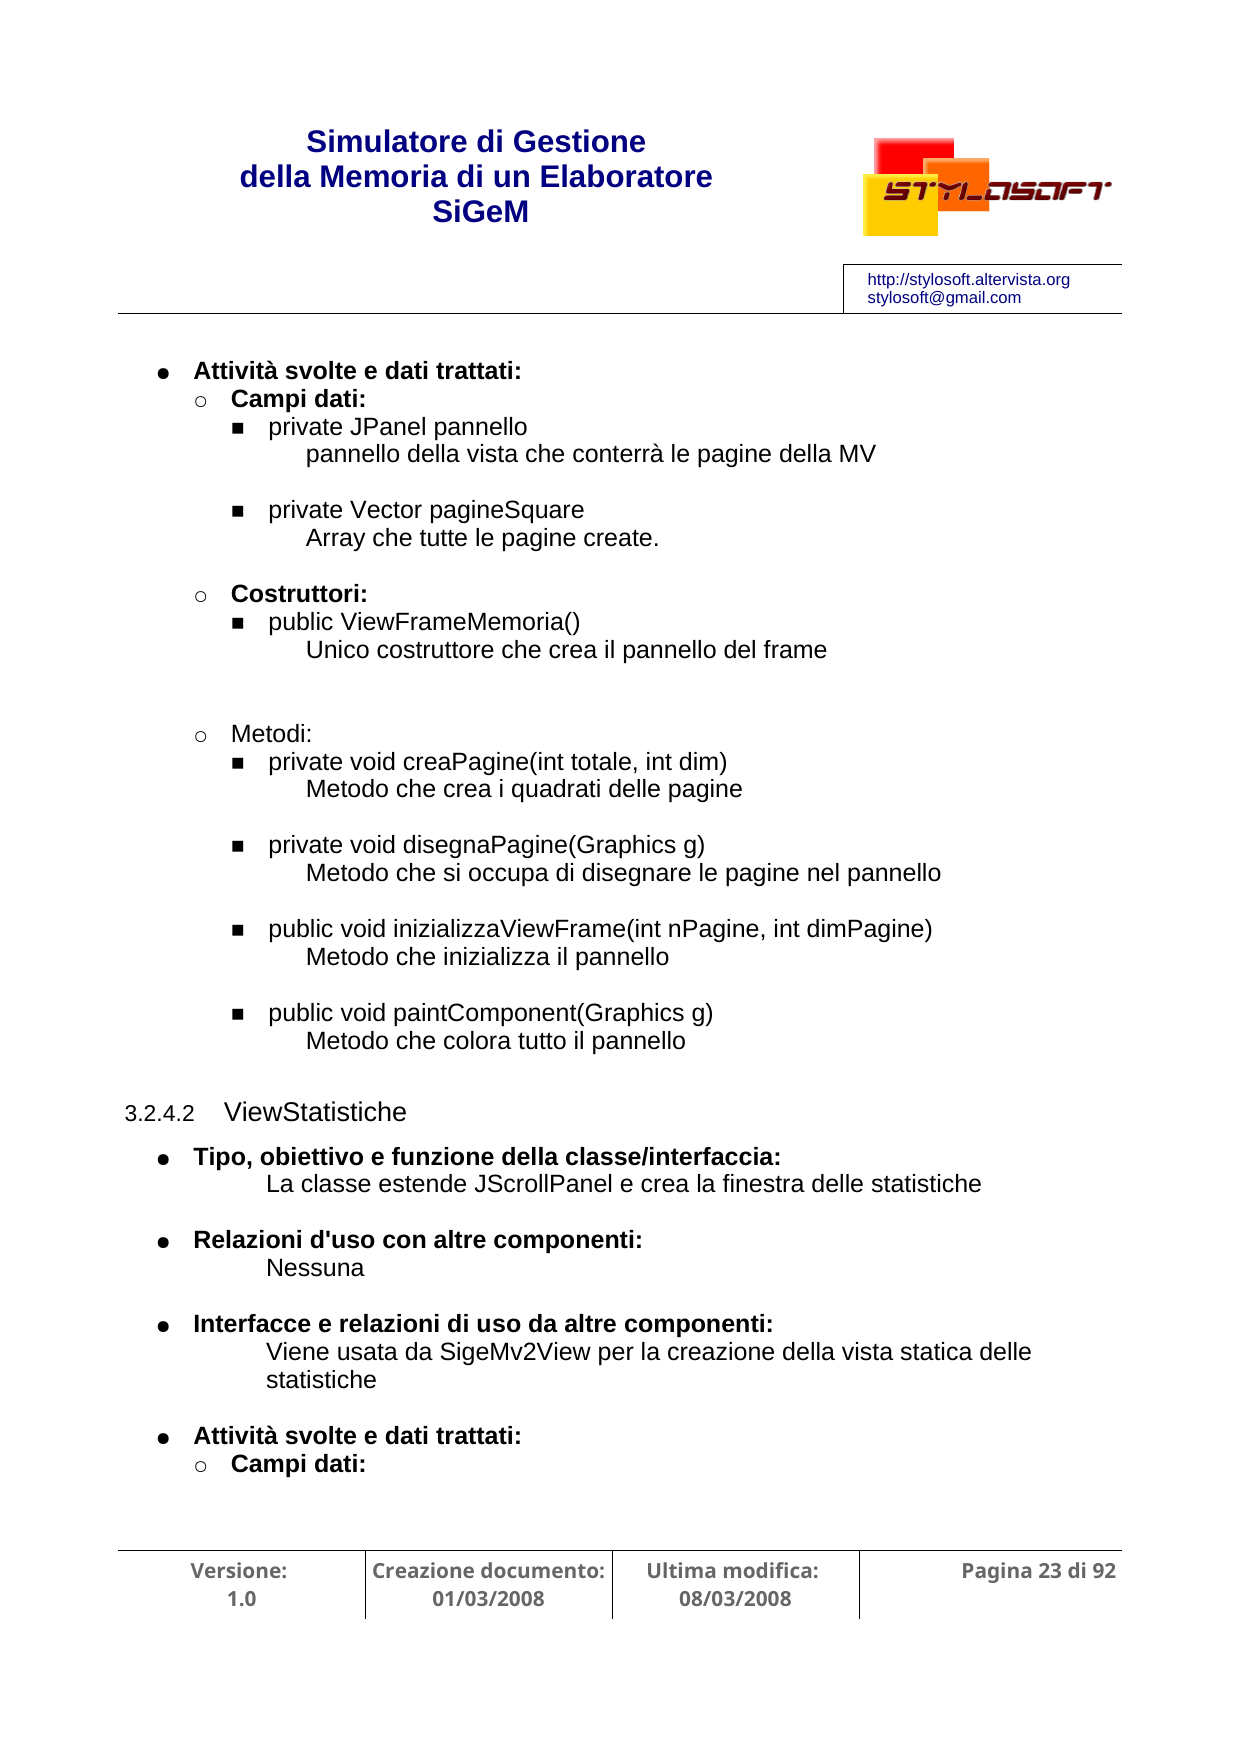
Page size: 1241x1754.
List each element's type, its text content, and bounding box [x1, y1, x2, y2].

list Interfacce e relazioni di uso da altre componenti: [156, 1310, 1122, 1338]
list Unico costruttore che crea il pannello del frame [268, 636, 1122, 664]
list public ViewFrameMemoria() [231, 608, 1122, 636]
list Metodi: [193, 719, 1122, 747]
list Attività svolte e dati trattati: [156, 357, 1122, 384]
list Metodo che crea i quadrati delle pagine [268, 775, 1122, 803]
list public void paintComponent(Graphics g) [231, 999, 1122, 1027]
list Campi dati: [193, 384, 1122, 412]
list Costruttori: [193, 580, 1122, 608]
list pannello della vista che conterrà le pagine della MV [268, 440, 1122, 468]
list Attività svolte e dati trattati: [156, 1421, 1122, 1449]
list Metodo che inizializza il pannello [268, 943, 1122, 971]
list Metodo che colora tutto il pannello [268, 1027, 1122, 1054]
list La classe estende JScrollPanel e crea la finestra delle statistiche [156, 1170, 1122, 1198]
picture [848, 123, 1117, 247]
list private void creaPagine(int totale, int dim) [231, 747, 1122, 775]
list private void disegnaPagine(Graphics g) [231, 831, 1122, 859]
list Tipo, obiettivo e funzione della classe/interfaccia: [156, 1142, 1122, 1170]
list Nessuna [156, 1254, 1122, 1282]
list Relazioni d'uso con altre componenti: [156, 1226, 1122, 1254]
list Metodo che si occupa di disegnare le pagine nel pannello [268, 859, 1122, 887]
list public void inizializzaViewFrame(int nPagine, int dimPagine) [231, 915, 1122, 943]
list Viene usata da SigeMv2View per la creazione della vista statica delle statistiche [156, 1338, 1122, 1393]
list private JPanel pannello [231, 412, 1122, 440]
list Array che tutte le pagine create. [268, 524, 1122, 552]
subtitle ViewStatistiche [118, 1097, 1122, 1127]
list private Vector pagineSquare [231, 496, 1122, 524]
list Campi dati: [193, 1449, 1122, 1477]
